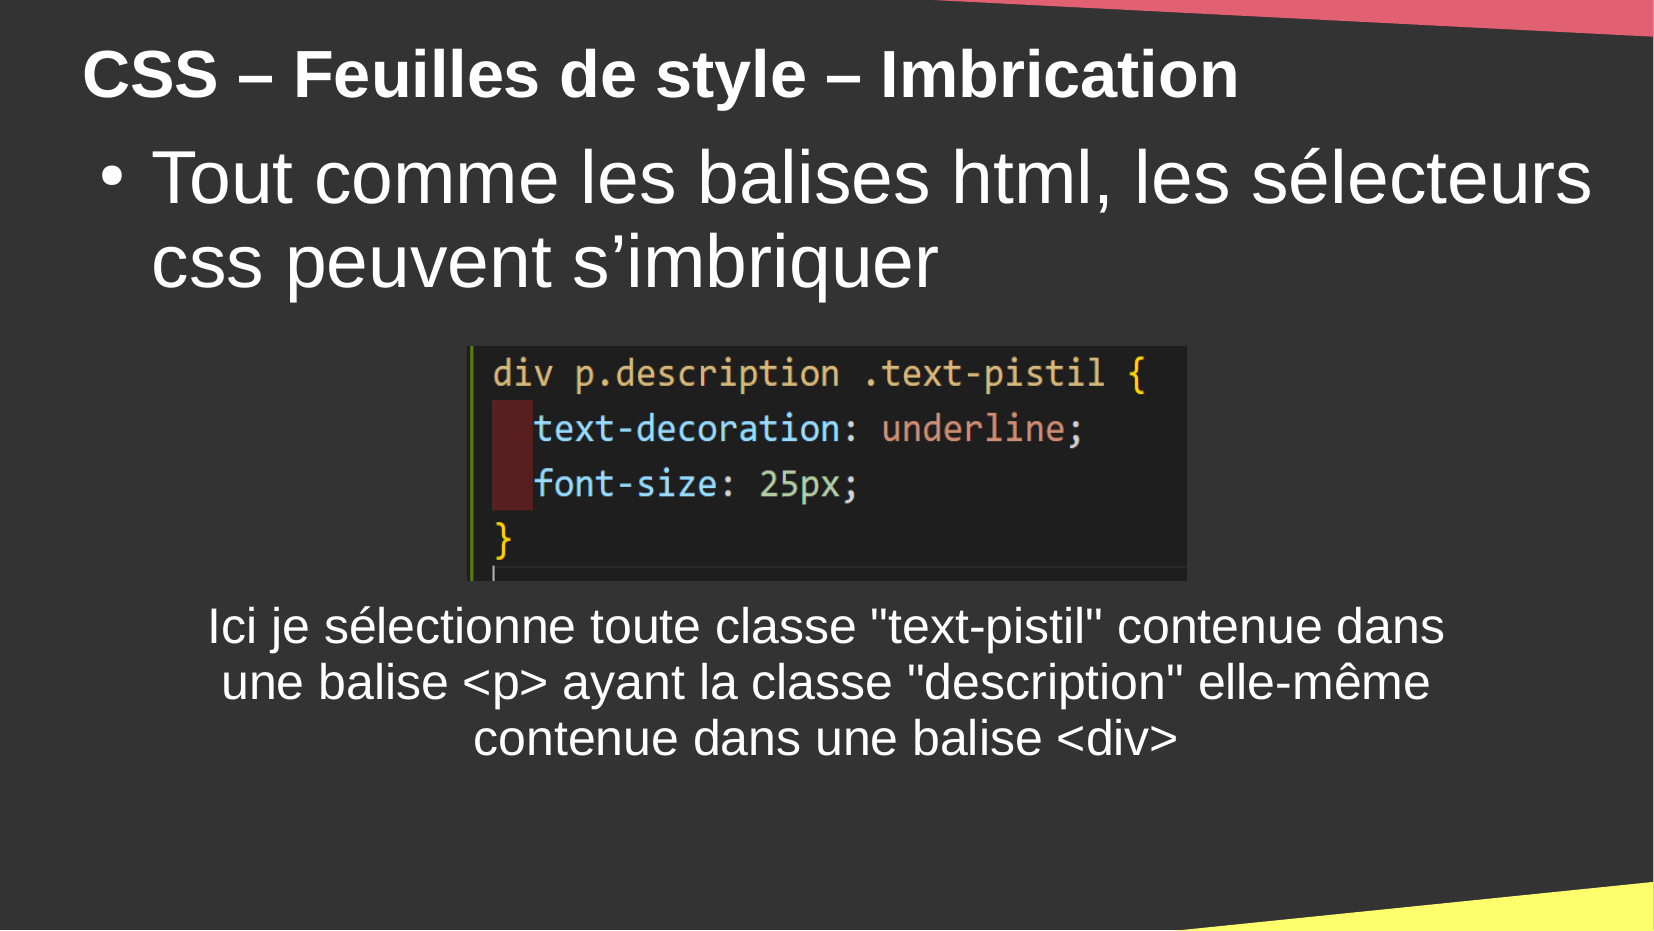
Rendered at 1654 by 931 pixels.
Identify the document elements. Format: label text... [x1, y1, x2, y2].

picture [467, 346, 1187, 581]
title CSS – Feuilles de style – Imbrication [82, 37, 1571, 122]
list Tout comme les balises html, les sélecteurs css peuvent s’imbriquer [80, 135, 1605, 304]
text_box [1172, 881, 1654, 931]
title Ici je sélectionne toute classe "text-pistil" contenue dans une balise <p> ayant la classe "description" elle-même contenue dans une balise <div> [159, 598, 1495, 766]
text_box [932, 0, 1654, 37]
